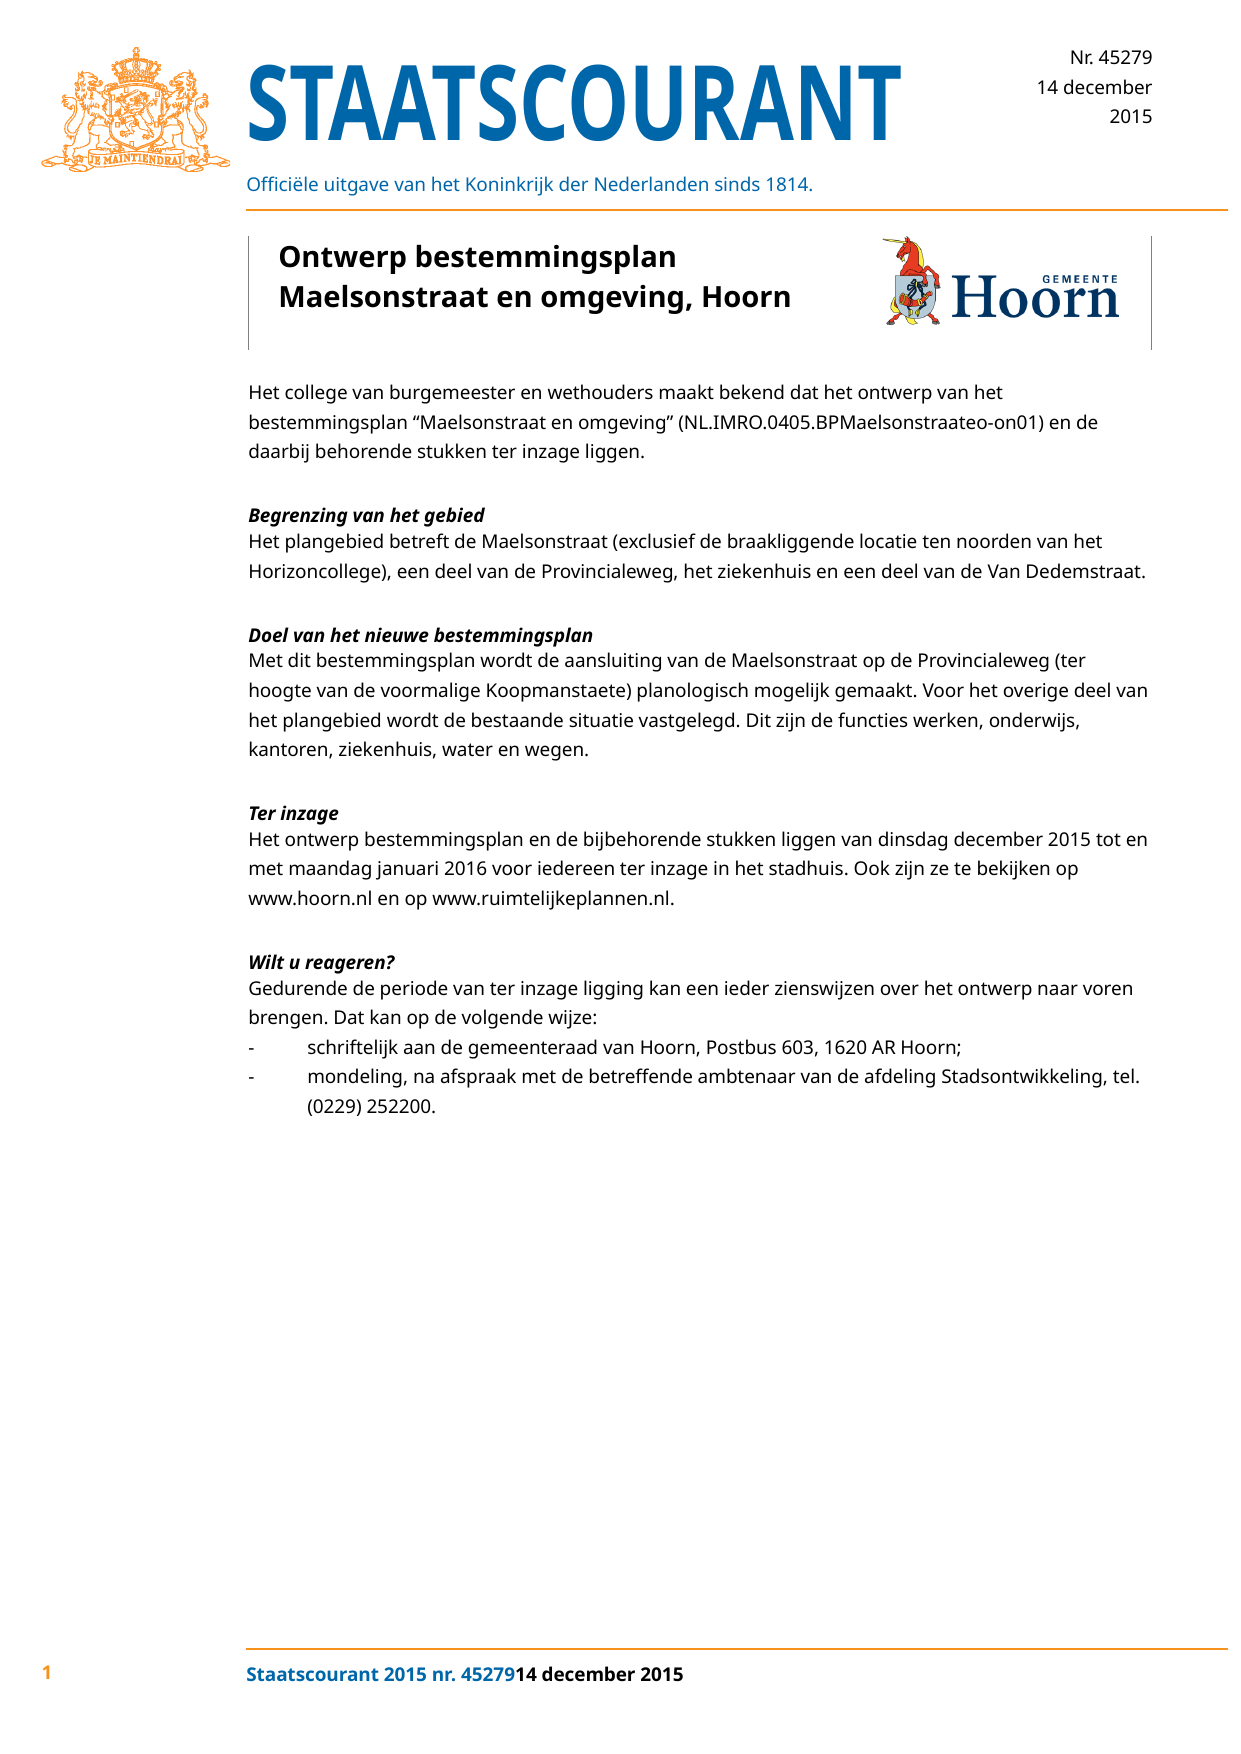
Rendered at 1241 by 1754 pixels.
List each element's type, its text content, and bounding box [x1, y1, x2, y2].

text Met dit bestemmingsplan wordt de aansluiting van de Maelsonstraat op de Provincialeweg (ter hoogte van de voormalige Koopmanstaete) planologisch mogelijk gemaakt. Voor het overige deel van het plangebied wordt de bestaande situatie vastgelegd. Dit zijn de functies werken, onderwijs, kantoren, ziekenhuis, water en wegen. [248, 648, 1152, 762]
text Wilt u reageren? [248, 949, 1152, 975]
text Begrenzing van het gebied [248, 503, 1152, 528]
table_header Ontwerp bestemmingsplan Maelsonstraat en omgeving, Hoorn [249, 236, 850, 350]
text Doel van het nieuwe bestemmingsplan [248, 622, 1152, 648]
table_header [850, 236, 1151, 350]
list schriftelijk aan de gemeenteraad van Hoorn, Postbus 603, 1620 AR Hoorn; [248, 1034, 1152, 1060]
text Gedurende de periode van ter inzage ligging kan een ieder zienswijzen over het ontwerp naar voren brengen. Dat kan op de volgende wijze: [248, 975, 1152, 1030]
text Het ontwerp bestemmingsplan en de bijbehorende stukken liggen van dinsdag december 2015 tot en met maandag januari 2016 voor iedereen ter inzage in het stadhuis. Ook zijn ze te bekijken op www.hoorn.nl en op www.ruimtelijkeplannen.nl. [248, 826, 1152, 911]
text Ter inzage [248, 800, 1152, 826]
text Het plangebied betreft de Maelsonstraat (exclusief de braakliggende locatie ten noorden van het Horizoncollege), een deel van de Provincialeweg, het ziekenhuis en een deel van de Van Dedemstraat. [248, 528, 1152, 584]
picture [41, 47, 231, 172]
list mondeling, na afspraak met de betreffende ambtenaar van de afdeling Stadsontwikkeling, tel. (0229) 252200. [248, 1064, 1152, 1119]
picture [882, 236, 1119, 325]
text Het college van burgemeester en wethouders maakt bekend dat het ontwerp van het bestemmingsplan “Maelsonstraat en omgeving” (NL.IMRO.0405.BPMaelsonstraateo-on01) en de daarbij behorende stukken ter inzage liggen. [248, 379, 1152, 464]
